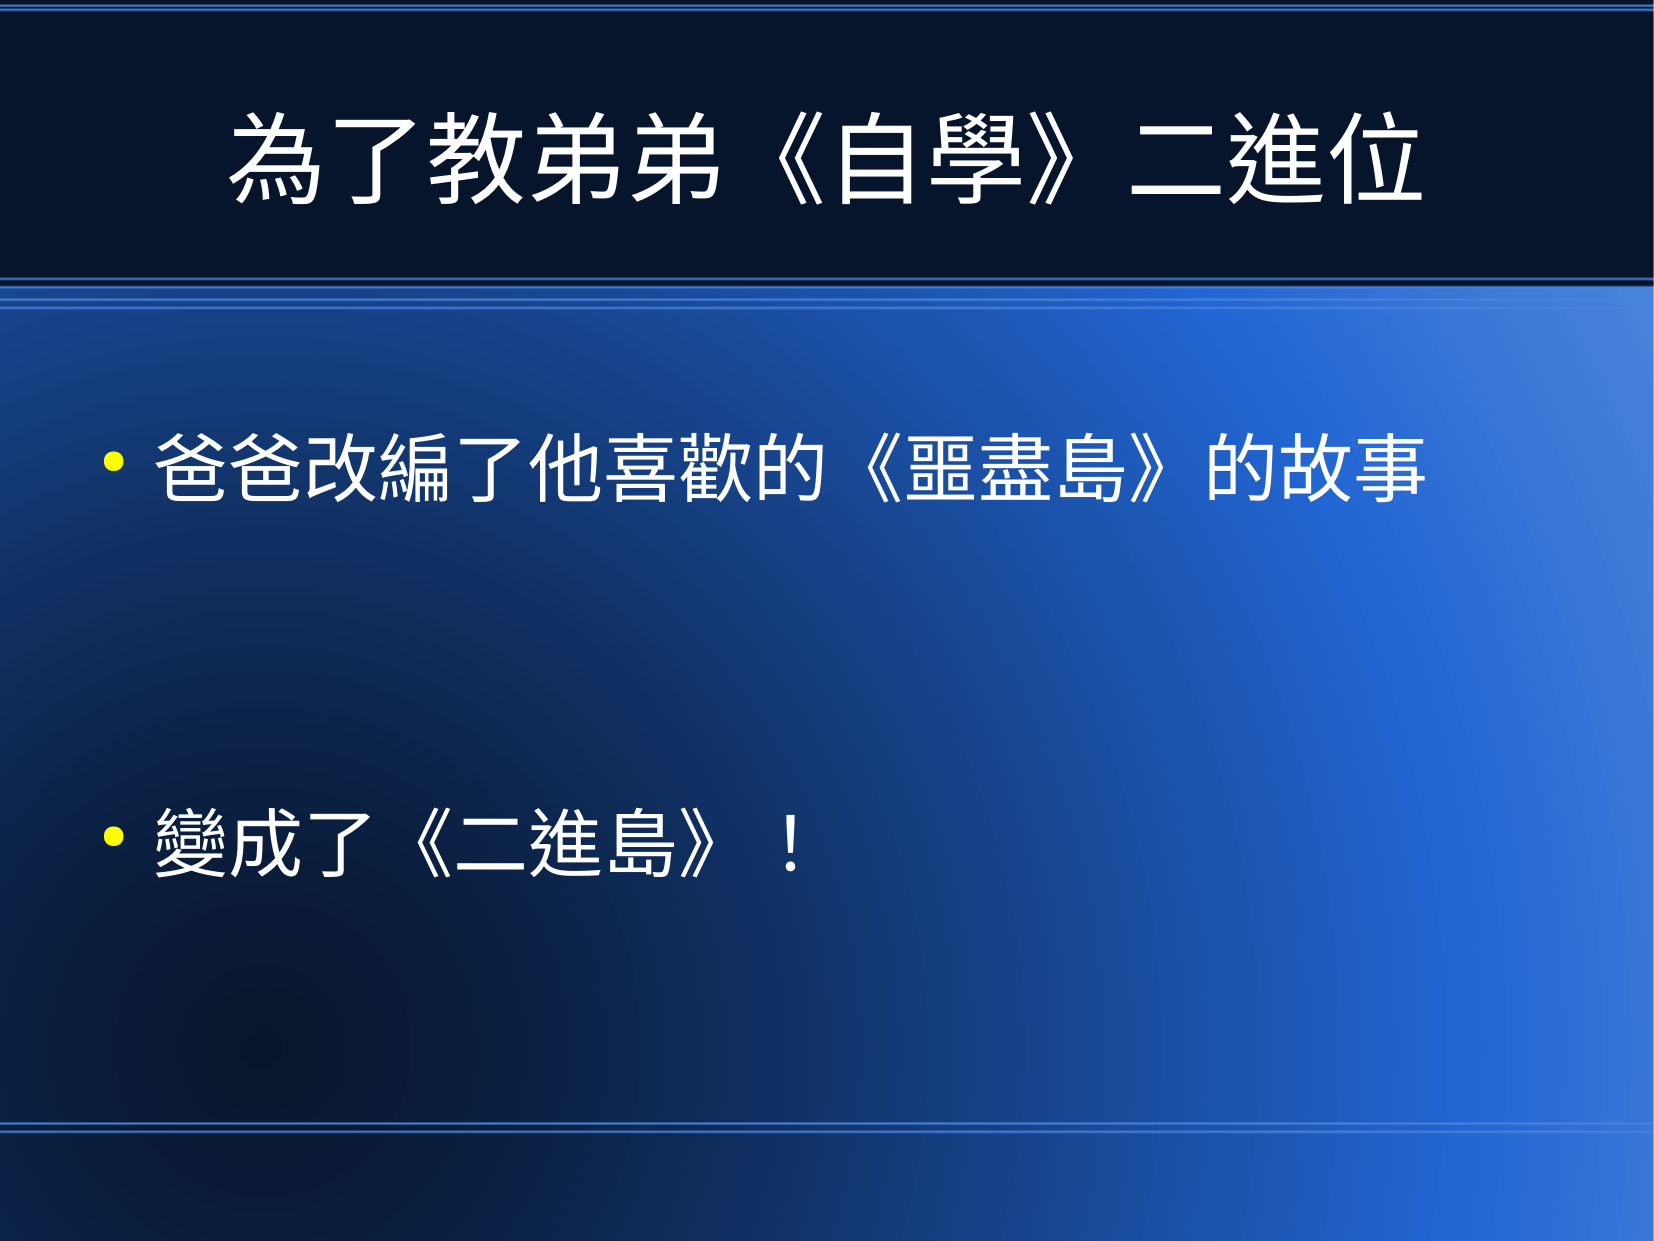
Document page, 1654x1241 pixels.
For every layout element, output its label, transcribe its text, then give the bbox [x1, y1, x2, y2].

title 為了教弟弟《自學》二進位 [82, 49, 1571, 257]
picture [0, 0, 1654, 1241]
list 爸爸改編了他喜歡的《噩盡島》的故事 變成了《二進島》！ [82, 355, 1571, 1241]
